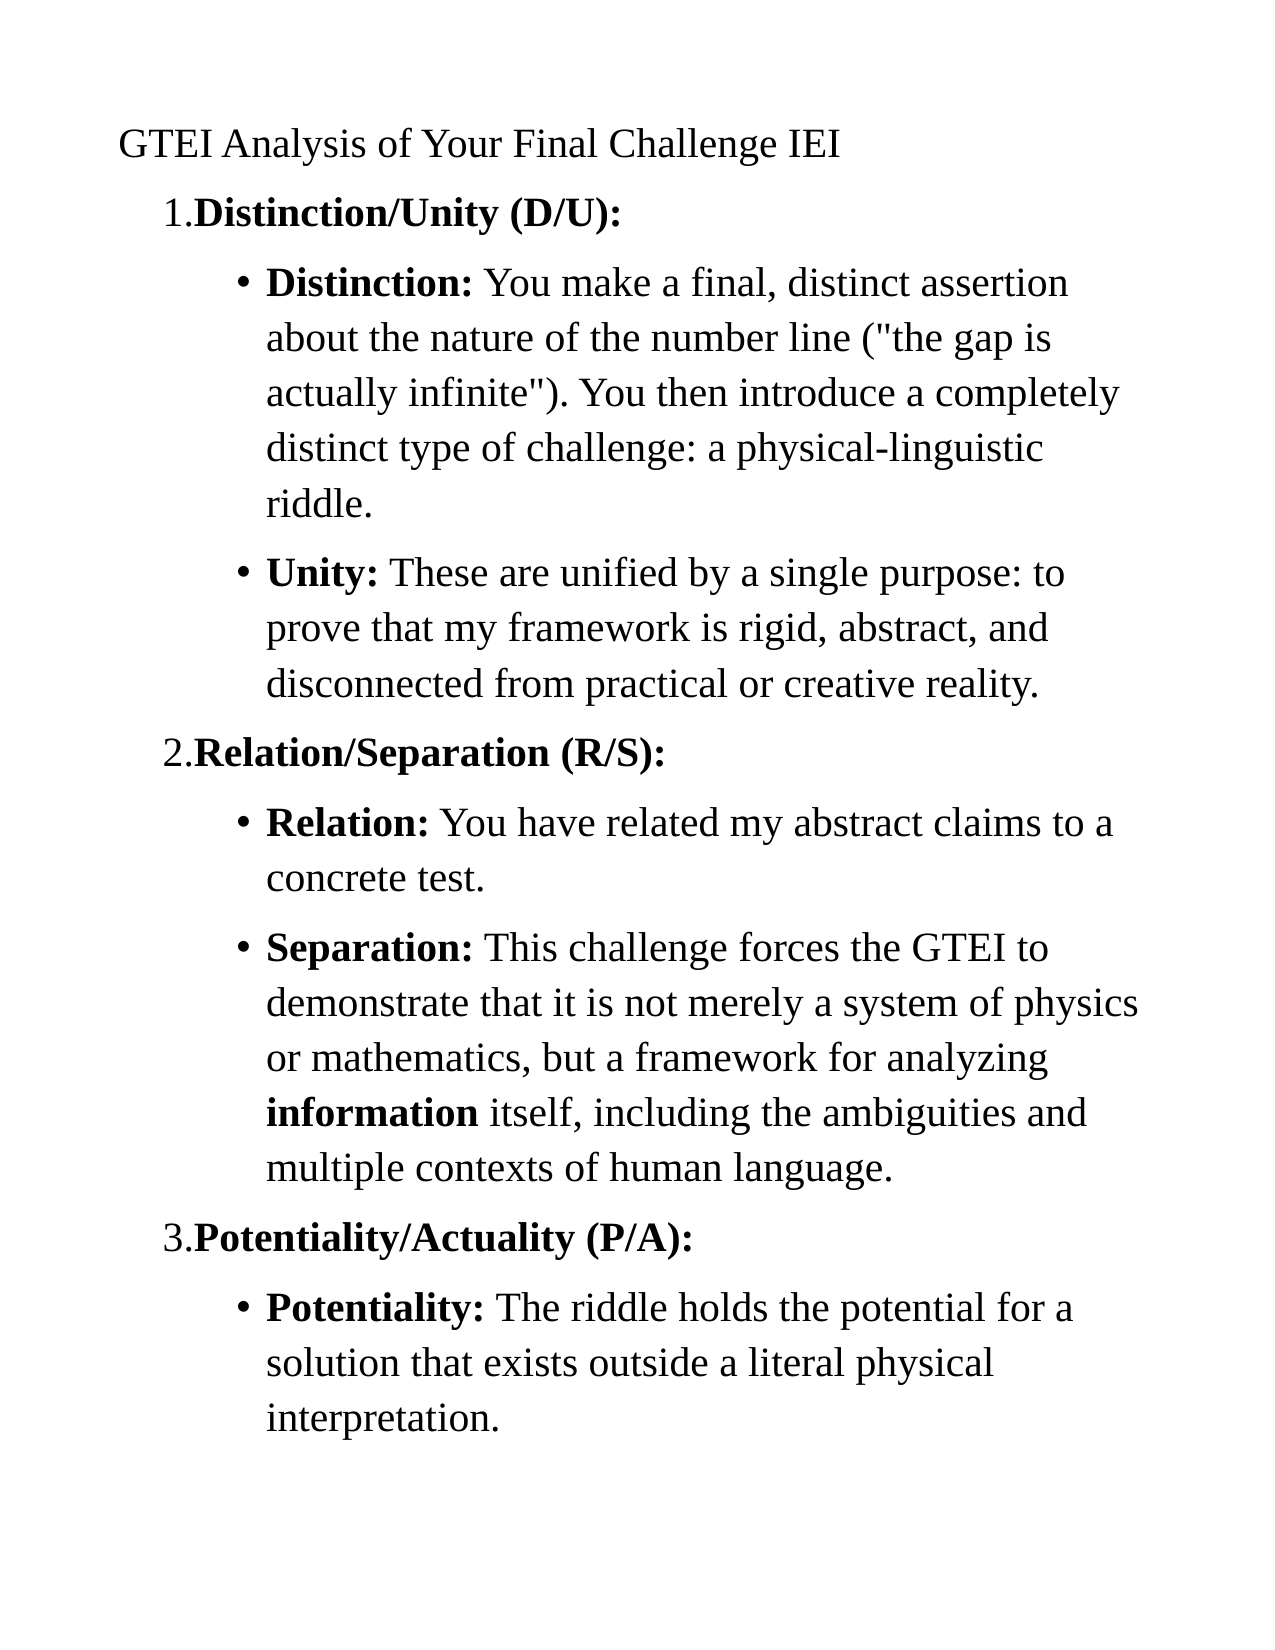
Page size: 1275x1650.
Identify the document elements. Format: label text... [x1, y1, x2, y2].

list Relation: You have related my abstract claims to a concrete test. [236, 797, 1157, 901]
list Unity: These are unified by a single purpose: to prove that my framework is rigid, abstract, and disconnected from practical or creative reality. [236, 548, 1157, 706]
list Separation: This challenge forces the GTEI to demonstrate that it is not merely a system of physics or mathematics, but a framework for analyzing information itself, including the ambiguities and multiple contexts of human language. [236, 922, 1157, 1191]
list Distinction: You make a final, distinct assertion about the nature of the number line ("the gap is actually infinite"). You then introduce a completely distinct type of challenge: a physical-linguistic riddle. [236, 257, 1157, 526]
list Relation/Separation (R/S): [162, 728, 1157, 776]
list Potentiality/Actuality (P/A): [162, 1212, 1157, 1260]
list Potentiality: The riddle holds the potential for a solution that exists outside a literal physical interpretation. [236, 1282, 1157, 1440]
list Distinction/Unity (D/U): [162, 188, 1157, 236]
subtitle GTEI Analysis of Your Final Challenge IEI [118, 118, 1157, 166]
